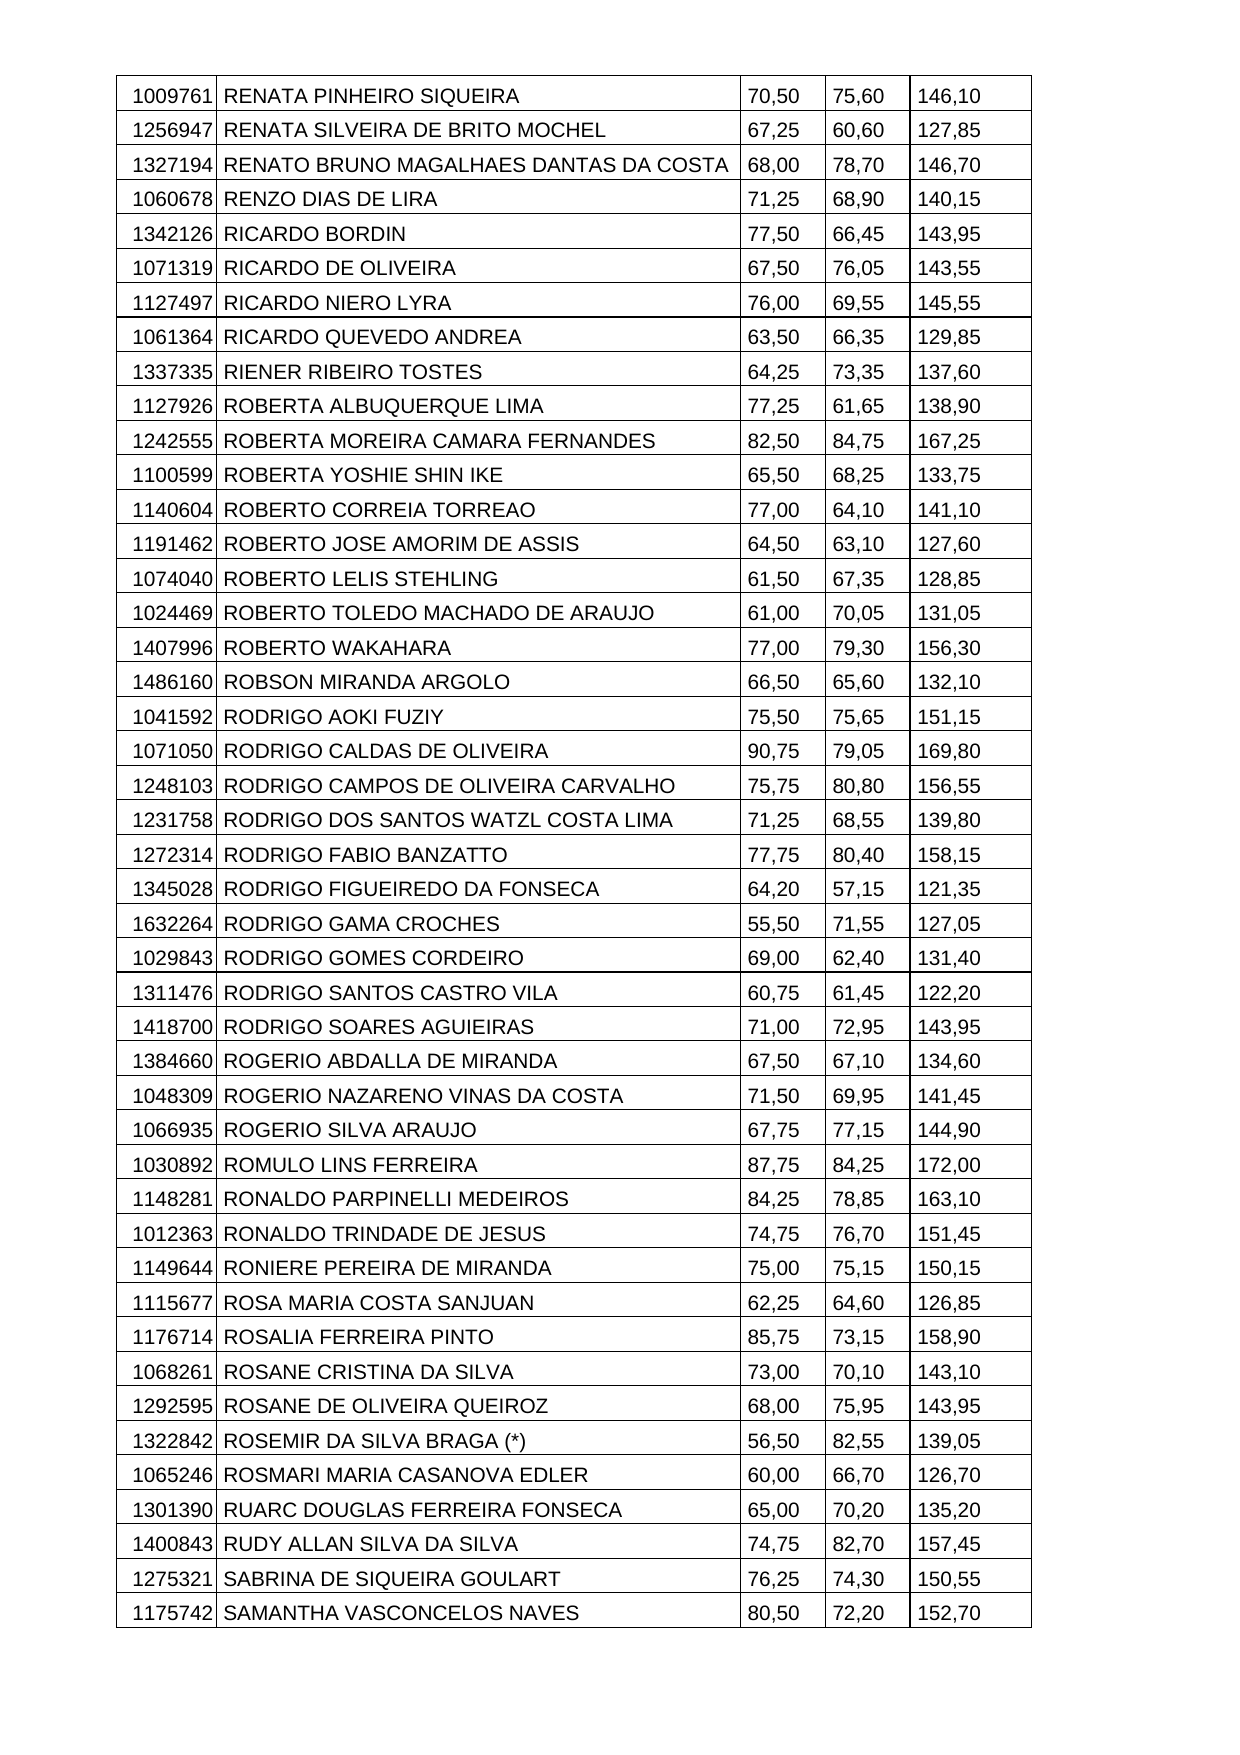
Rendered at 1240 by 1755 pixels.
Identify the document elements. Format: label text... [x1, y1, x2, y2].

table_cell 141,10 [911, 490, 1031, 523]
table_cell 69,95 [826, 1076, 909, 1109]
table_cell RICARDO DE OLIVEIRA [217, 249, 740, 282]
table_cell 66,50 [741, 662, 825, 696]
table_cell 1071319 [117, 249, 216, 282]
table_cell 1275321 [117, 1559, 216, 1592]
table_cell RODRIGO GOMES CORDEIRO [217, 938, 740, 971]
table_cell 1100599 [117, 455, 216, 489]
table_cell 62,25 [741, 1283, 825, 1316]
table_cell 69,00 [741, 938, 825, 971]
table_cell RONALDO PARPINELLI MEDEIROS [217, 1179, 740, 1213]
table_cell 150,55 [911, 1559, 1031, 1592]
table_cell 1345028 [117, 869, 216, 902]
table_cell 1041592 [117, 697, 216, 730]
table_cell ROSANE CRISTINA DA SILVA [217, 1352, 740, 1385]
table_cell 71,50 [741, 1076, 825, 1109]
table_cell 156,30 [911, 628, 1031, 661]
table_cell 74,75 [741, 1214, 825, 1247]
table_cell 79,30 [826, 628, 909, 661]
table_cell 129,85 [911, 318, 1031, 351]
table_cell ROSEMIR DA SILVA BRAGA (*) [217, 1421, 740, 1454]
table_cell 57,15 [826, 869, 909, 902]
table_cell 1311476 [117, 973, 216, 1006]
table_cell 56,50 [741, 1421, 825, 1454]
table_cell 60,60 [826, 111, 909, 144]
table_cell 1048309 [117, 1076, 216, 1109]
table_cell 1327194 [117, 145, 216, 178]
table_cell 77,15 [826, 1110, 909, 1144]
table_cell 150,15 [911, 1248, 1031, 1282]
table_cell 158,15 [911, 835, 1031, 868]
table_cell 76,70 [826, 1214, 909, 1247]
table_cell 66,70 [826, 1455, 909, 1489]
table_cell RODRIGO GAMA CROCHES [217, 904, 740, 937]
table_cell 167,25 [911, 421, 1031, 454]
table_cell 75,75 [741, 766, 825, 799]
table_cell 85,75 [741, 1317, 825, 1351]
table_cell ROGERIO NAZARENO VINAS DA COSTA [217, 1076, 740, 1109]
table_cell 67,75 [741, 1110, 825, 1144]
table_cell SAMANTHA VASCONCELOS NAVES [217, 1593, 740, 1627]
table_cell 72,20 [826, 1593, 909, 1627]
table_cell 1400843 [117, 1524, 216, 1558]
table_cell RODRIGO FABIO BANZATTO [217, 835, 740, 868]
table_cell 139,05 [911, 1421, 1031, 1454]
table_cell 1065246 [117, 1455, 216, 1489]
table_cell 126,70 [911, 1455, 1031, 1489]
table_cell RODRIGO CALDAS DE OLIVEIRA [217, 731, 740, 764]
table_cell 146,70 [911, 145, 1031, 178]
table_cell 87,75 [741, 1145, 825, 1178]
table_cell 70,50 [741, 76, 825, 109]
table_cell 68,00 [741, 1386, 825, 1420]
table_cell 61,45 [826, 973, 909, 1006]
table_cell 66,45 [826, 214, 909, 247]
table_cell 76,25 [741, 1559, 825, 1592]
table_cell 1148281 [117, 1179, 216, 1213]
table_cell 169,80 [911, 731, 1031, 764]
table_cell 75,60 [826, 76, 909, 109]
table_cell 63,50 [741, 318, 825, 351]
table_cell 84,25 [826, 1145, 909, 1178]
table_cell 1074040 [117, 559, 216, 592]
table_cell RENATA PINHEIRO SIQUEIRA [217, 76, 740, 109]
table_cell 152,70 [911, 1593, 1031, 1627]
table_cell RENATO BRUNO MAGALHAES DANTAS DA COSTA [217, 145, 740, 178]
table_cell RENZO DIAS DE LIRA [217, 180, 740, 213]
table_cell 80,40 [826, 835, 909, 868]
table_cell 69,55 [826, 283, 909, 316]
table_cell 1127926 [117, 386, 216, 420]
table_cell 76,00 [741, 283, 825, 316]
table_cell 143,55 [911, 249, 1031, 282]
table_cell 140,15 [911, 180, 1031, 213]
table_cell 68,55 [826, 800, 909, 833]
table_cell RODRIGO SANTOS CASTRO VILA [217, 973, 740, 1006]
table_cell 143,95 [911, 214, 1031, 247]
table_cell 77,25 [741, 386, 825, 420]
table_cell RUDY ALLAN SILVA DA SILVA [217, 1524, 740, 1558]
table_cell 62,40 [826, 938, 909, 971]
table_cell 133,75 [911, 455, 1031, 489]
table_cell 1256947 [117, 111, 216, 144]
table_cell RICARDO BORDIN [217, 214, 740, 247]
table_cell 151,45 [911, 1214, 1031, 1247]
table_cell 1149644 [117, 1248, 216, 1282]
table_cell RODRIGO FIGUEIREDO DA FONSECA [217, 869, 740, 902]
table_cell 90,75 [741, 731, 825, 764]
table_cell 1024469 [117, 593, 216, 627]
table_cell 172,00 [911, 1145, 1031, 1178]
table_cell 84,25 [741, 1179, 825, 1213]
table_cell 75,00 [741, 1248, 825, 1282]
table_cell ROBERTA ALBUQUERQUE LIMA [217, 386, 740, 420]
table_cell 70,05 [826, 593, 909, 627]
table_cell 151,15 [911, 697, 1031, 730]
table_cell 55,50 [741, 904, 825, 937]
table_cell 75,15 [826, 1248, 909, 1282]
table_cell 77,00 [741, 490, 825, 523]
table_cell 143,95 [911, 1007, 1031, 1040]
table_cell ROSMARI MARIA CASANOVA EDLER [217, 1455, 740, 1489]
table_cell 68,90 [826, 180, 909, 213]
table_cell 138,90 [911, 386, 1031, 420]
table_cell 1231758 [117, 800, 216, 833]
table_cell 73,15 [826, 1317, 909, 1351]
table_cell 1009761 [117, 76, 216, 109]
table_cell 145,55 [911, 283, 1031, 316]
table_cell 71,25 [741, 180, 825, 213]
table_cell 82,55 [826, 1421, 909, 1454]
table_cell 72,95 [826, 1007, 909, 1040]
table_cell 1407996 [117, 628, 216, 661]
table_cell 61,65 [826, 386, 909, 420]
table_cell RICARDO NIERO LYRA [217, 283, 740, 316]
table_cell 61,50 [741, 559, 825, 592]
table_cell 122,20 [911, 973, 1031, 1006]
table_cell ROSA MARIA COSTA SANJUAN [217, 1283, 740, 1316]
table_cell 132,10 [911, 662, 1031, 696]
table_cell 1191462 [117, 524, 216, 558]
table_cell 67,35 [826, 559, 909, 592]
table_cell 1384660 [117, 1041, 216, 1075]
table_cell 139,80 [911, 800, 1031, 833]
table_cell ROBERTO JOSE AMORIM DE ASSIS [217, 524, 740, 558]
table_cell 1248103 [117, 766, 216, 799]
table_cell 65,60 [826, 662, 909, 696]
table_cell 70,20 [826, 1490, 909, 1523]
table_cell 126,85 [911, 1283, 1031, 1316]
table_cell 74,30 [826, 1559, 909, 1592]
table_cell 1301390 [117, 1490, 216, 1523]
table_cell 146,10 [911, 76, 1031, 109]
table_cell ROMULO LINS FERREIRA [217, 1145, 740, 1178]
table_cell 1071050 [117, 731, 216, 764]
table_cell RODRIGO CAMPOS DE OLIVEIRA CARVALHO [217, 766, 740, 799]
table_cell ROSANE DE OLIVEIRA QUEIROZ [217, 1386, 740, 1420]
table_cell 71,00 [741, 1007, 825, 1040]
table_cell 65,50 [741, 455, 825, 489]
table_cell 67,50 [741, 249, 825, 282]
table_cell 80,50 [741, 1593, 825, 1627]
table_cell 144,90 [911, 1110, 1031, 1144]
table_cell 127,85 [911, 111, 1031, 144]
table_cell 1322842 [117, 1421, 216, 1454]
table_cell 84,75 [826, 421, 909, 454]
table_cell 67,10 [826, 1041, 909, 1075]
table_cell 61,00 [741, 593, 825, 627]
table_cell 60,75 [741, 973, 825, 1006]
table_cell 77,50 [741, 214, 825, 247]
table_cell 68,00 [741, 145, 825, 178]
table_cell RICARDO QUEVEDO ANDREA [217, 318, 740, 351]
table_cell 127,60 [911, 524, 1031, 558]
table_cell RUARC DOUGLAS FERREIRA FONSECA [217, 1490, 740, 1523]
table_cell 75,95 [826, 1386, 909, 1420]
table_cell 71,55 [826, 904, 909, 937]
table_cell 71,25 [741, 800, 825, 833]
table_cell 1272314 [117, 835, 216, 868]
table_cell SABRINA DE SIQUEIRA GOULART [217, 1559, 740, 1592]
table_cell 75,50 [741, 697, 825, 730]
table_cell ROBERTA MOREIRA CAMARA FERNANDES [217, 421, 740, 454]
table_cell 63,10 [826, 524, 909, 558]
table_cell 65,00 [741, 1490, 825, 1523]
table_cell 163,10 [911, 1179, 1031, 1213]
table_cell 1632264 [117, 904, 216, 937]
table_cell 64,10 [826, 490, 909, 523]
table_cell ROBERTA YOSHIE SHIN IKE [217, 455, 740, 489]
table_cell ROBERTO LELIS STEHLING [217, 559, 740, 592]
table_cell 131,40 [911, 938, 1031, 971]
table_cell RIENER RIBEIRO TOSTES [217, 352, 740, 385]
table_cell 141,45 [911, 1076, 1031, 1109]
table_cell 64,25 [741, 352, 825, 385]
table_cell 1061364 [117, 318, 216, 351]
table_cell 67,50 [741, 1041, 825, 1075]
table_cell 60,00 [741, 1455, 825, 1489]
table_cell ROBERTO CORREIA TORREAO [217, 490, 740, 523]
table_cell 1342126 [117, 214, 216, 247]
table_cell 157,45 [911, 1524, 1031, 1558]
table_cell 78,85 [826, 1179, 909, 1213]
table_cell 137,60 [911, 352, 1031, 385]
table_cell 1066935 [117, 1110, 216, 1144]
table_cell 143,10 [911, 1352, 1031, 1385]
table_cell RONIERE PEREIRA DE MIRANDA [217, 1248, 740, 1282]
table_cell 70,10 [826, 1352, 909, 1385]
table_cell ROGERIO ABDALLA DE MIRANDA [217, 1041, 740, 1075]
table_cell 64,60 [826, 1283, 909, 1316]
table_cell 1030892 [117, 1145, 216, 1178]
table_cell 76,05 [826, 249, 909, 282]
table_cell 66,35 [826, 318, 909, 351]
table_cell 73,35 [826, 352, 909, 385]
table_cell 79,05 [826, 731, 909, 764]
table_cell RENATA SILVEIRA DE BRITO MOCHEL [217, 111, 740, 144]
table_cell 77,00 [741, 628, 825, 661]
table_cell ROBSON MIRANDA ARGOLO [217, 662, 740, 696]
table_cell 77,75 [741, 835, 825, 868]
table_cell ROSALIA FERREIRA PINTO [217, 1317, 740, 1351]
table_cell 1127497 [117, 283, 216, 316]
table_cell 135,20 [911, 1490, 1031, 1523]
table_cell 75,65 [826, 697, 909, 730]
table_cell 1029843 [117, 938, 216, 971]
table_cell 156,55 [911, 766, 1031, 799]
table_cell 1068261 [117, 1352, 216, 1385]
table_cell ROBERTO TOLEDO MACHADO DE ARAUJO [217, 593, 740, 627]
table_cell 82,70 [826, 1524, 909, 1558]
table_cell 1115677 [117, 1283, 216, 1316]
table_cell 1012363 [117, 1214, 216, 1247]
table_cell 74,75 [741, 1524, 825, 1558]
table_cell 80,80 [826, 766, 909, 799]
table_cell 64,20 [741, 869, 825, 902]
table_cell 1337335 [117, 352, 216, 385]
table_cell 1140604 [117, 490, 216, 523]
table_cell ROBERTO WAKAHARA [217, 628, 740, 661]
table_cell 1176714 [117, 1317, 216, 1351]
table_cell 1292595 [117, 1386, 216, 1420]
table_cell 127,05 [911, 904, 1031, 937]
table_cell 1060678 [117, 180, 216, 213]
table_cell 128,85 [911, 559, 1031, 592]
table_cell 158,90 [911, 1317, 1031, 1351]
table_cell 82,50 [741, 421, 825, 454]
table_cell 73,00 [741, 1352, 825, 1385]
table_cell 1486160 [117, 662, 216, 696]
table_cell RODRIGO SOARES AGUIEIRAS [217, 1007, 740, 1040]
table_cell ROGERIO SILVA ARAUJO [217, 1110, 740, 1144]
table_cell 121,35 [911, 869, 1031, 902]
table_cell 68,25 [826, 455, 909, 489]
table_cell 1242555 [117, 421, 216, 454]
table_cell RODRIGO AOKI FUZIY [217, 697, 740, 730]
table_cell RODRIGO DOS SANTOS WATZL COSTA LIMA [217, 800, 740, 833]
table_cell 134,60 [911, 1041, 1031, 1075]
table_cell 64,50 [741, 524, 825, 558]
table_cell 1175742 [117, 1593, 216, 1627]
table_cell 1418700 [117, 1007, 216, 1040]
table_cell 67,25 [741, 111, 825, 144]
table_cell 131,05 [911, 593, 1031, 627]
table_cell 78,70 [826, 145, 909, 178]
table_cell 143,95 [911, 1386, 1031, 1420]
table_cell RONALDO TRINDADE DE JESUS [217, 1214, 740, 1247]
